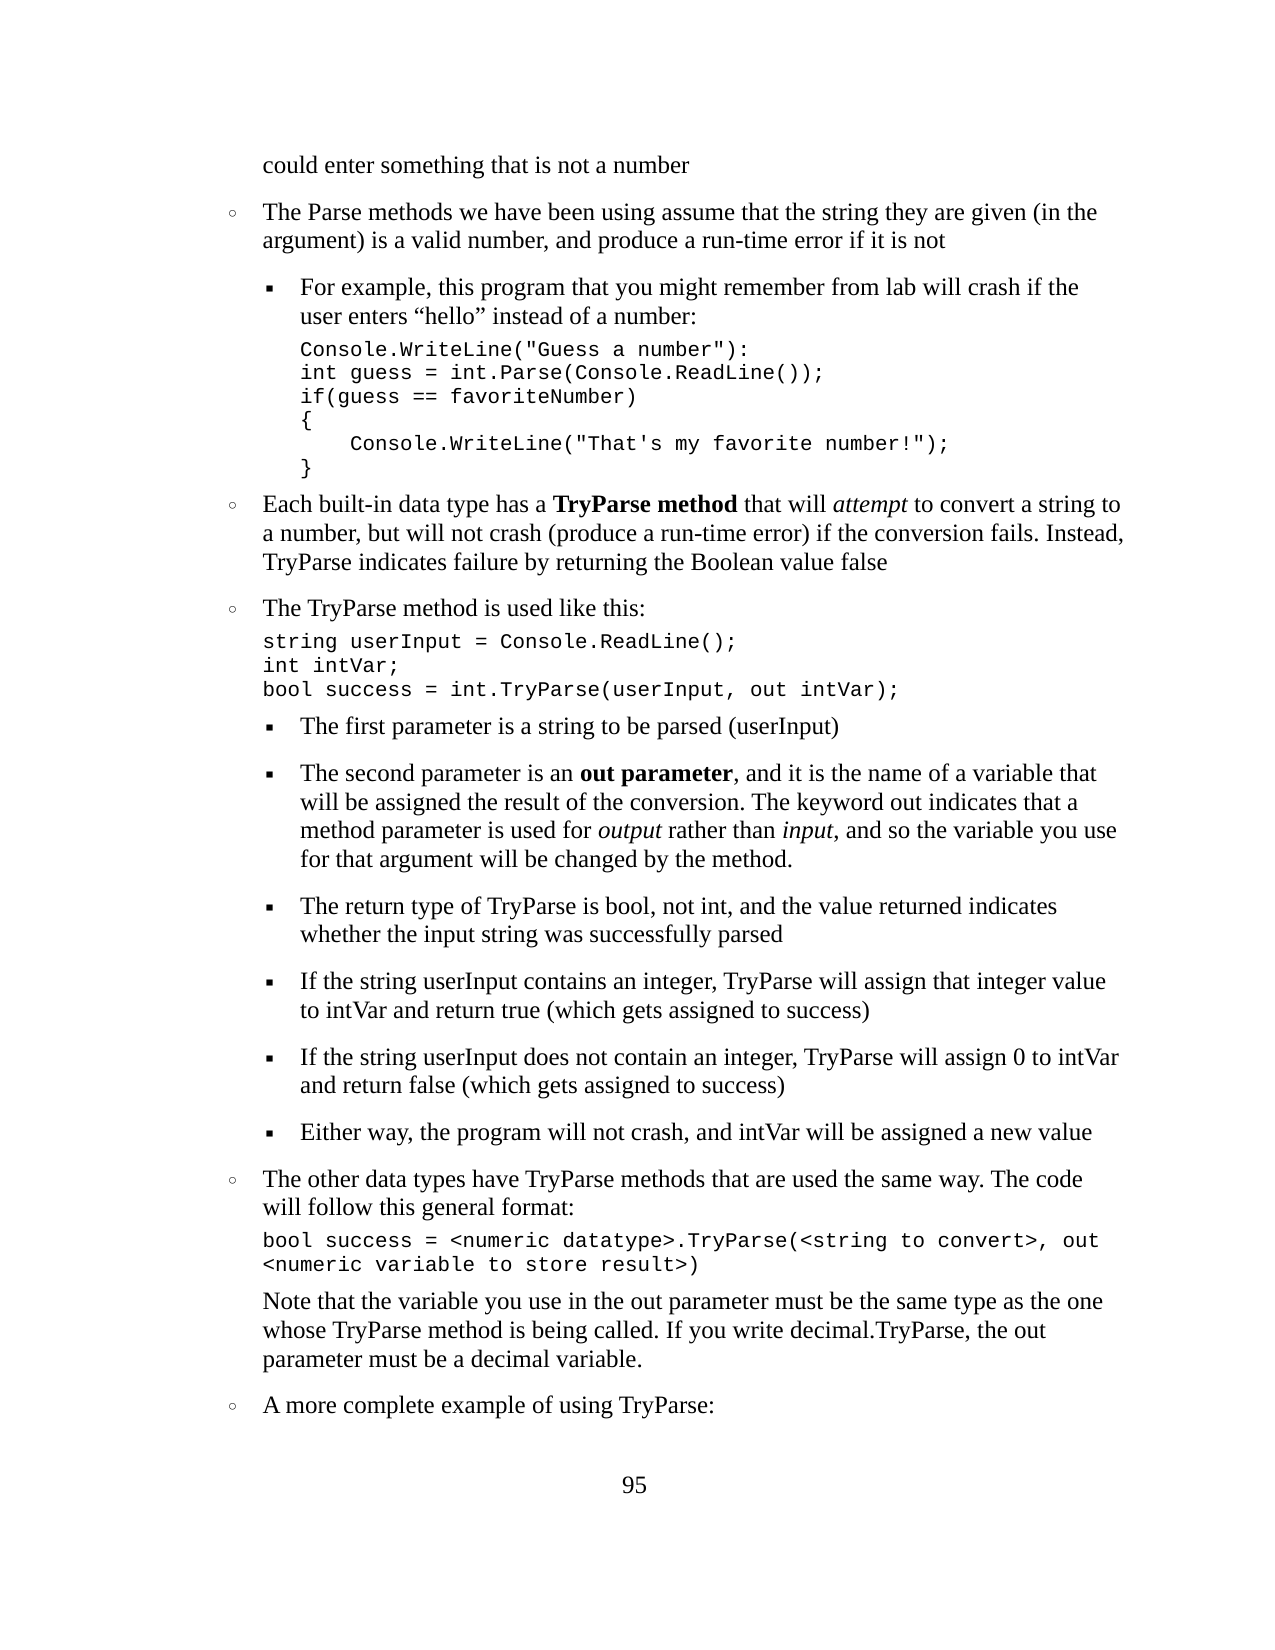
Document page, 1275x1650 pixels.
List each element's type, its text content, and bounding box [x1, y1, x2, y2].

list The other data types have TryParse methods that are used the same way. The code will follow this general format: [225, 1164, 1125, 1221]
list string userInput = Console.ReadLine(); [225, 631, 1125, 655]
list Console.WriteLine("That's my favorite number!"); [262, 433, 1125, 457]
list if(guess == favoriteNumber) [262, 386, 1125, 409]
list The Parse methods we have been using assume that the string they are given (in the argument) is a valid number, and produce a run-time error if it is not [225, 197, 1125, 254]
list The return type of TryParse is bool, not int, and the value returned indicates whether the input string was successfully parsed [262, 891, 1125, 948]
list For example, this program that you might remember from lab will crash if the user enters “hello” instead of a number: [262, 272, 1125, 329]
list If the string userInput does not contain an integer, TryParse will assign 0 to intVar and return false (which gets assigned to success) [262, 1042, 1125, 1099]
list Note that the variable you use in the out parameter must be the same type as the one whose TryParse method is being called. If you write decimal.TryParse, the out parameter must be a decimal variable. [225, 1286, 1125, 1373]
list int guess = int.Parse(Console.ReadLine()); [262, 362, 1125, 386]
list } [262, 457, 1125, 480]
list Each built-in data type has a TryParse method that will attempt to convert a string to a number, but will not crash (produce a run-time error) if the conversion fails. Instead, TryParse indicates failure by returning the Boolean value false [225, 489, 1125, 576]
list A more complete example of using TryParse: [225, 1391, 1125, 1419]
list bool success = <numeric datatype>.TryParse(<string to convert>, out <numeric variable to store result>) [225, 1230, 1125, 1277]
list bool success = int.TryParse(userInput, out intVar); [225, 678, 1125, 702]
list Console.WriteLine("Guess a number"): [262, 338, 1125, 362]
list The TryParse method is used like this: [225, 593, 1125, 622]
list could enter something that is not a number [225, 150, 1125, 179]
list If the string userInput contains an integer, TryParse will assign that integer value to intVar and return true (which gets assigned to success) [262, 966, 1125, 1024]
list Either way, the program will not crash, and intVar will be assigned a new value [262, 1117, 1125, 1146]
list The first parameter is a string to be parsed (userInput) [262, 711, 1125, 740]
list { [262, 409, 1125, 433]
list int intVar; [225, 655, 1125, 678]
list The second parameter is an out parameter, and it is the name of a variable that will be assigned the result of the conversion. The keyword out indicates that a method parameter is used for output rather than input, and so the variable you use for that argument will be changed by the method. [262, 758, 1125, 873]
